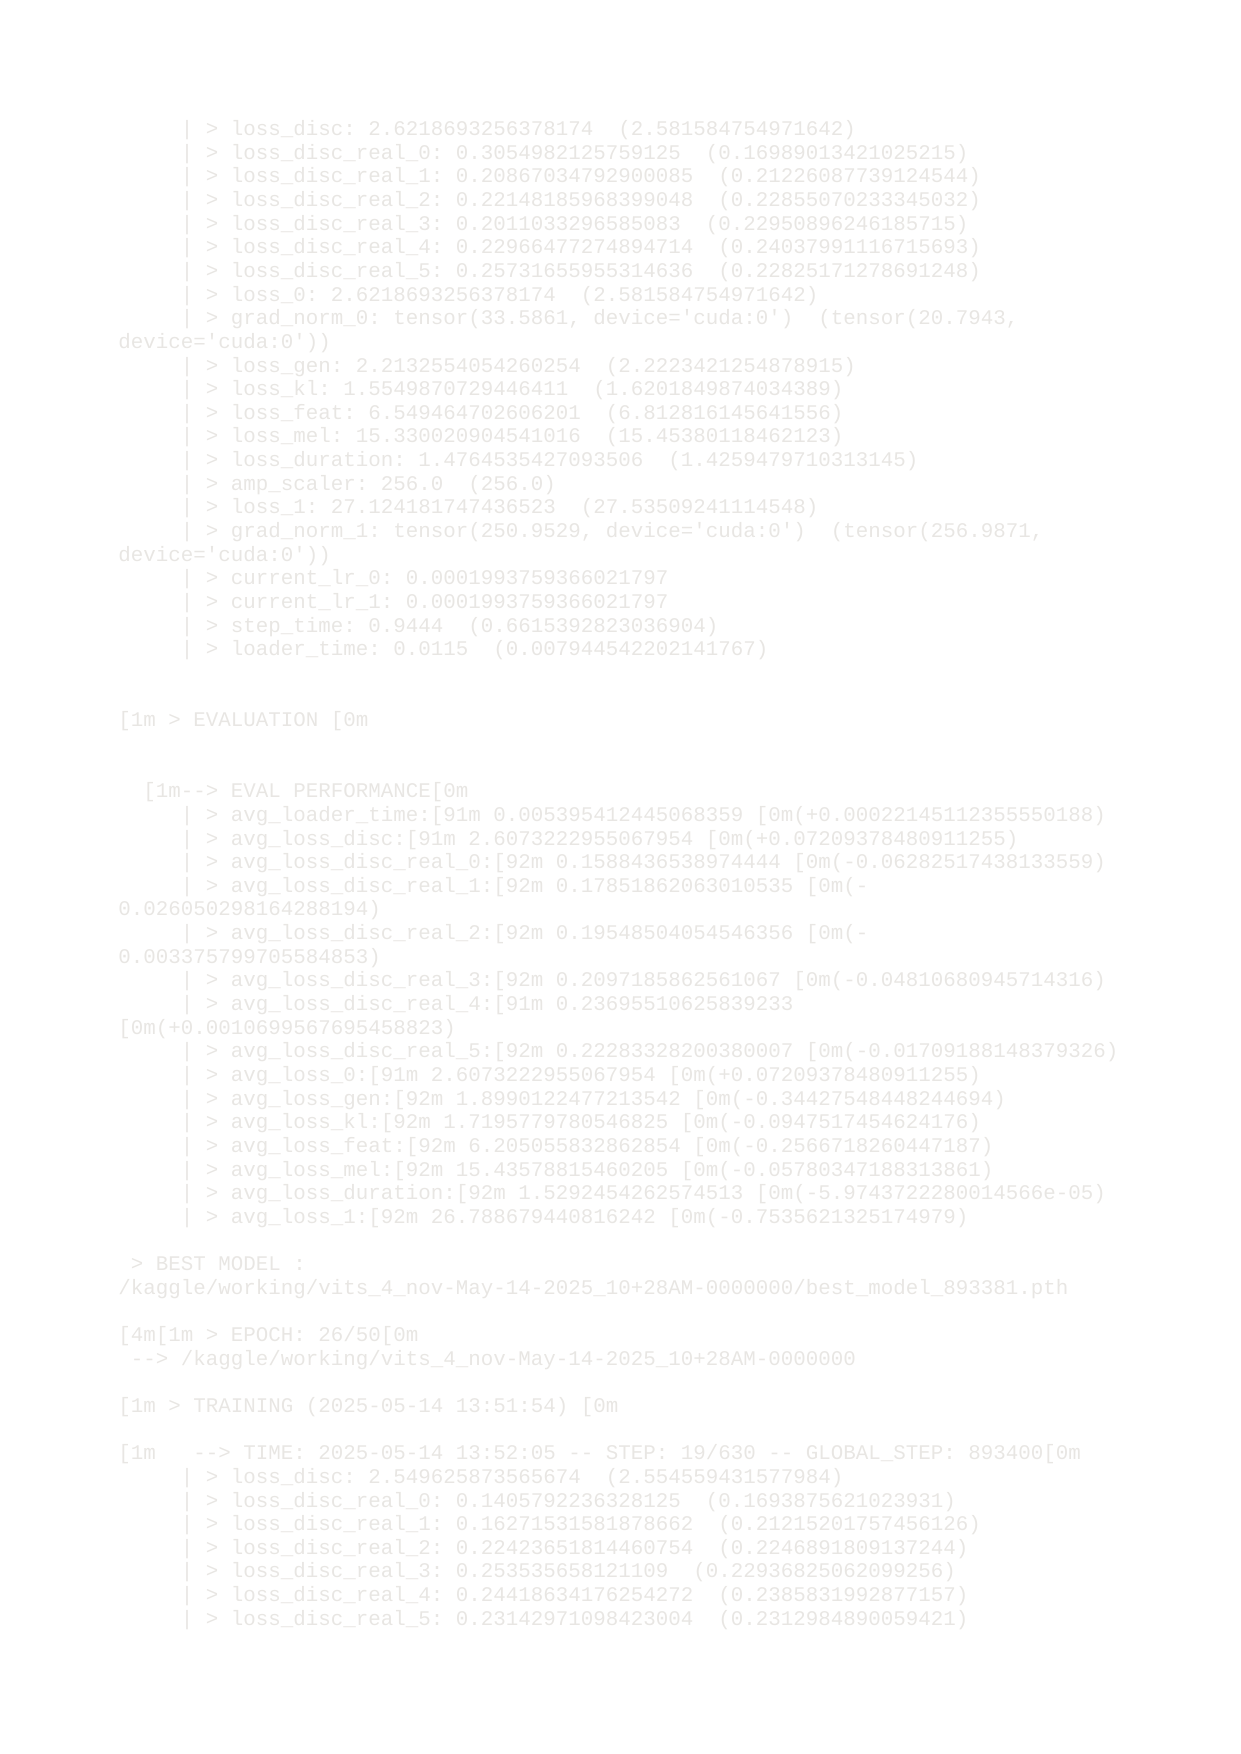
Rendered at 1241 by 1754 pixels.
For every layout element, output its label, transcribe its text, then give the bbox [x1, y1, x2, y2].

text [1m --> TIME: 2025-05-14 13:52:05 -- STEP: 19/630 -- GLOBAL_STEP: 893400[0m [118, 1442, 1122, 1466]
text | > avg_loss_disc_real_5:[92m 0.22283328200380007 [0m(-0.01709188148379326) [118, 1040, 1122, 1064]
text | > loss_disc_real_2: 0.22148185968399048 (0.22855070233345032) [118, 189, 1122, 213]
text > BEST MODEL : /kaggle/working/vits_4_nov-May-14-2025_10+28AM-0000000/best_model_893381.pth [118, 1253, 1122, 1300]
text [1m--> EVAL PERFORMANCE[0m [118, 780, 1122, 804]
text [1m > TRAINING (2025-05-14 13:51:54) [0m [118, 1395, 1122, 1419]
text | > grad_norm_0: tensor(33.5861, device='cuda:0') (tensor(20.7943, device='cuda:0')) [118, 307, 1122, 354]
text | > loss_disc: 2.549625873565674 (2.554559431577984) [118, 1466, 1122, 1489]
text | > avg_loss_0:[91m 2.6073222955067954 [0m(+0.07209378480911255) [118, 1064, 1122, 1088]
text | > avg_loss_disc_real_1:[92m 0.17851862063010535 [0m(-0.026050298164288194) [118, 875, 1122, 922]
text | > avg_loss_mel:[92m 15.43578815460205 [0m(-0.05780347188313861) [118, 1158, 1122, 1182]
text | > avg_loss_gen:[92m 1.8990122477213542 [0m(-0.34427548448244694) [118, 1088, 1122, 1111]
text | > loss_disc_real_2: 0.22423651814460754 (0.2246891809137244) [118, 1537, 1122, 1561]
text | > amp_scaler: 256.0 (256.0) [118, 473, 1122, 496]
text | > avg_loss_feat:[92m 6.205055832862854 [0m(-0.2566718260447187) [118, 1135, 1122, 1158]
text | > loss_disc_real_3: 0.253535658121109 (0.22936825062099256) [118, 1561, 1122, 1584]
text | > loss_mel: 15.330020904541016 (15.45380118462123) [118, 426, 1122, 449]
text [1m > EVALUATION [0m [118, 709, 1122, 733]
text | > step_time: 0.9444 (0.6615392823036904) [118, 615, 1122, 638]
text | > loss_disc_real_1: 0.20867034792900085 (0.21226087739124544) [118, 165, 1122, 189]
text | > grad_norm_1: tensor(250.9529, device='cuda:0') (tensor(256.9871, device='cuda:0')) [118, 520, 1122, 567]
text | > loss_0: 2.6218693256378174 (2.581584754971642) [118, 284, 1122, 307]
text | > loss_kl: 1.5549870729446411 (1.6201849874034389) [118, 378, 1122, 402]
text | > loss_disc_real_5: 0.23142971098423004 (0.2312984890059421) [118, 1608, 1122, 1631]
text | > avg_loss_disc_real_2:[92m 0.19548504054546356 [0m(-0.003375799705584853) [118, 922, 1122, 969]
text | > loss_disc_real_5: 0.25731655955314636 (0.22825171278691248) [118, 260, 1122, 284]
text | > loss_disc_real_4: 0.24418634176254272 (0.2385831992877157) [118, 1584, 1122, 1608]
text | > avg_loss_kl:[92m 1.7195779780546825 [0m(-0.0947517454624176) [118, 1111, 1122, 1135]
text | > loss_disc_real_4: 0.22966477274894714 (0.24037991116715693) [118, 236, 1122, 260]
text | > loader_time: 0.0115 (0.007944542202141767) [118, 638, 1122, 662]
text --> /kaggle/working/vits_4_nov-May-14-2025_10+28AM-0000000 [118, 1348, 1122, 1371]
text | > loss_disc_real_3: 0.2011033296585083 (0.22950896246185715) [118, 213, 1122, 236]
text [4m[1m > EPOCH: 26/50[0m [118, 1324, 1122, 1348]
text | > loss_disc: 2.6218693256378174 (2.581584754971642) [118, 118, 1122, 142]
text | > avg_loss_disc_real_3:[92m 0.2097185862561067 [0m(-0.04810680945714316) [118, 969, 1122, 993]
text | > loss_disc_real_0: 0.3054982125759125 (0.16989013421025215) [118, 142, 1122, 165]
text | > loss_gen: 2.2132554054260254 (2.2223421254878915) [118, 354, 1122, 378]
text | > loss_1: 27.124181747436523 (27.53509241114548) [118, 496, 1122, 520]
text | > avg_loss_duration:[92m 1.5292454262574513 [0m(-5.9743722280014566e-05) [118, 1182, 1122, 1206]
text | > loss_disc_real_0: 0.1405792236328125 (0.1693875621023931) [118, 1489, 1122, 1513]
text | > avg_loss_1:[92m 26.788679440816242 [0m(-0.7535621325174979) [118, 1206, 1122, 1229]
text | > avg_loss_disc:[91m 2.6073222955067954 [0m(+0.07209378480911255) [118, 827, 1122, 851]
text | > avg_loader_time:[91m 0.005395412445068359 [0m(+0.00022145112355550188) [118, 804, 1122, 827]
text | > loss_duration: 1.4764535427093506 (1.4259479710313145) [118, 449, 1122, 473]
text | > avg_loss_disc_real_0:[92m 0.1588436538974444 [0m(-0.06282517438133559) [118, 851, 1122, 875]
text | > loss_disc_real_1: 0.16271531581878662 (0.21215201757456126) [118, 1513, 1122, 1537]
text | > current_lr_0: 0.0001993759366021797 [118, 567, 1122, 591]
text | > loss_feat: 6.549464702606201 (6.812816145641556) [118, 402, 1122, 426]
text | > current_lr_1: 0.0001993759366021797 [118, 591, 1122, 615]
text | > avg_loss_disc_real_4:[91m 0.23695510625839233 [0m(+0.0010699567695458823) [118, 993, 1122, 1040]
